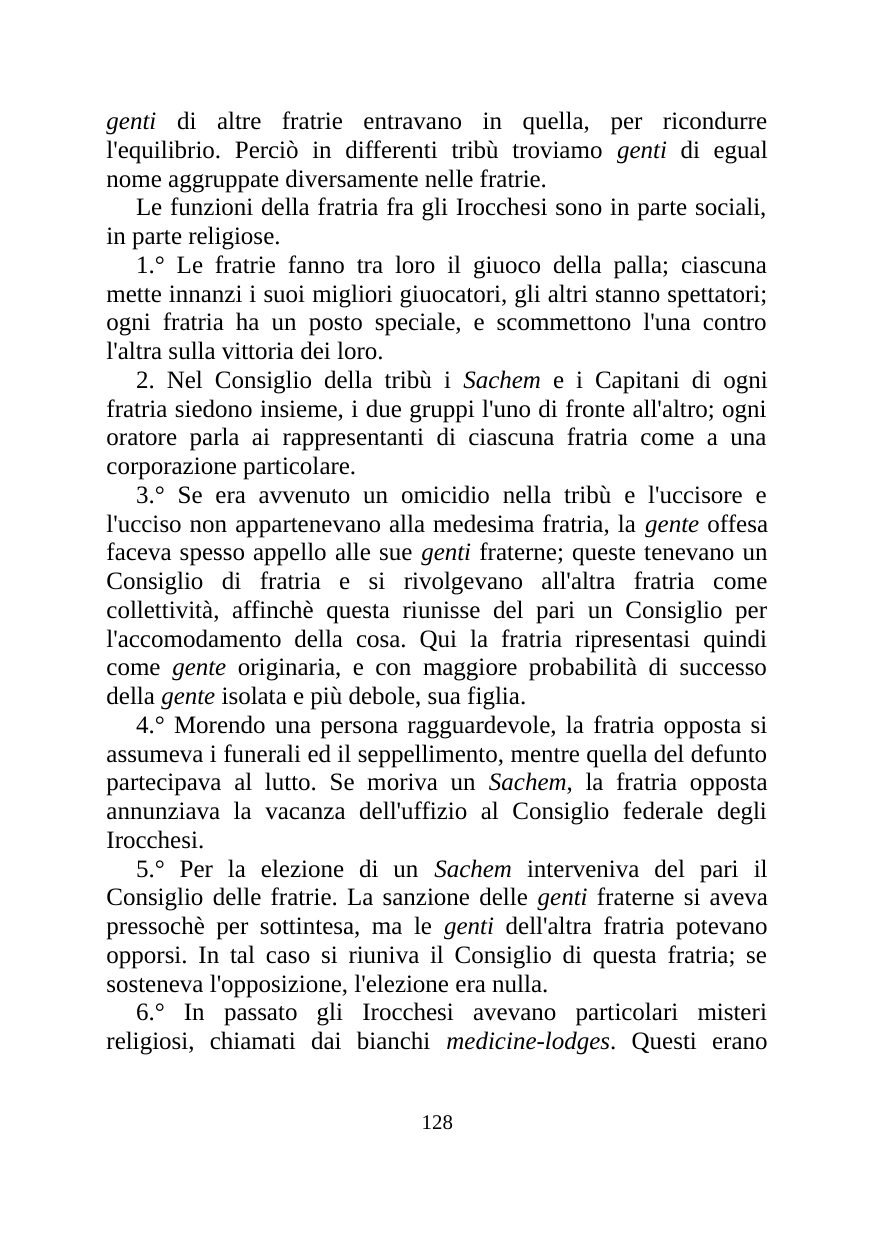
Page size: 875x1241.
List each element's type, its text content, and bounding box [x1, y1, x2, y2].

text Le funzioni della fratria fra gli Irocchesi sono in parte sociali, in parte religiose. [106, 192, 768, 250]
text 1.° Le fratrie fanno tra loro il giuoco della palla; ciascuna mette innanzi i suoi migliori giuocatori, gli altri stanno spettatori; ogni fratria ha un posto speciale, e scommettono l'una contro l'altra sulla vittoria dei loro. [106, 250, 768, 365]
text 6.° In passato gli Irocchesi avevano particolari misteri religiosi, chiamati dai bianchi medicine-lodges. Questi erano [106, 997, 768, 1055]
text 2. Nel Consiglio della tribù i Sachem e i Capitani di ogni fratria siedono insieme, i due gruppi l'uno di fronte all'altro; ogni oratore parla ai rappresentanti di ciascuna fratria come a una corporazione particolare. [106, 365, 768, 480]
text 3.° Se era avvenuto un omicidio nella tribù e l'uccisore e l'ucciso non appartenevano alla medesima fratria, la gente offesa faceva spesso appello alle sue genti fraterne; queste tenevano un Consiglio di fratria e si rivolgevano all'altra fratria come collettività, affinchè questa riunisse del pari un Consiglio per l'accomodamento della cosa. Qui la fratria ripresentasi quindi come gente originaria, e con maggiore probabilità di successo della gente isolata e più debole, sua figlia. [106, 480, 768, 710]
text genti di altre fratrie entravano in quella, per ricondurre l'equilibrio. Perciò in differenti tribù troviamo genti di egual nome aggruppate diversamente nelle fratrie. [106, 106, 768, 192]
text 5.° Per la elezione di un Sachem interveniva del pari il Consiglio delle fratrie. La sanzione delle genti fraterne si aveva pressochè per sottintesa, ma le genti dell'altra fratria potevano opporsi. In tal caso si riuniva il Consiglio di questa fratria; se sosteneva l'opposizione, l'elezione era nulla. [106, 854, 768, 997]
text 4.° Morendo una persona ragguardevole, la fratria opposta si assumeva i funerali ed il seppellimento, mentre quella del defunto partecipava al lutto. Se moriva un Sachem, la fratria opposta annunziava la vacanza dell'uffizio al Consiglio federale degli Irocchesi. [106, 710, 768, 854]
